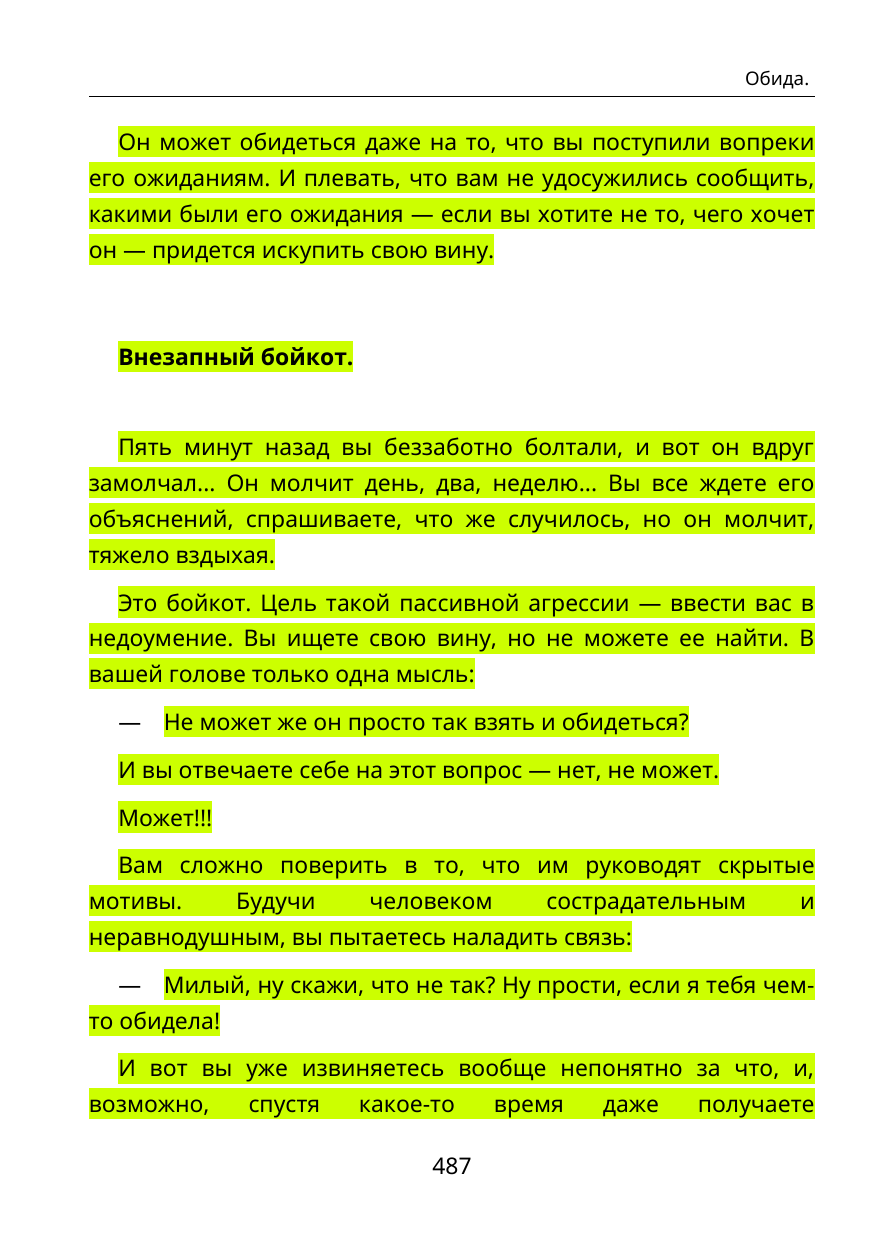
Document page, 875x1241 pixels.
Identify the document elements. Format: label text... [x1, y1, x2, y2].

list Не может же он просто так взять и обидеться? [88, 706, 815, 737]
subtitle Внезапный бойкот. [88, 341, 815, 372]
text И вы отвечаете себе на этот вопрос — нет, не может. [88, 754, 815, 785]
text И вот вы уже извиняетесь вообще непонятно за что, и, возможно, спустя какое-то время даже получаете [88, 1052, 815, 1119]
text Может!!! [88, 801, 815, 833]
list Милый, ну скажи, что не так? Ну прости, если я тебя чем-то обидела! [88, 969, 815, 1036]
text Пять минут назад вы беззаботно болтали, и вот он вдруг замолчал... Он молчит день, два, неделю... Вы все ждете его объяснений, спрашиваете, что же случилось, но он молчит, тяжело вздыхая. [88, 431, 815, 570]
text Это бойкот. Цель такой пассивной агрессии — ввести вас в недоумение. Вы ищете свою вину, но не можете ее найти. В вашей голове только одна мысль: [88, 586, 815, 689]
text Он может обидеться даже на то, что вы поступили вопреки его ожиданиям. И плевать, что вам не удосужились сообщить, какими были его ожидания — если вы хотите не то, чего хочет он — придется искупить свою вину. [88, 126, 815, 265]
text Вам сложно поверить в то, что им руководят скрытые мотивы. Будучи человеком сострадательным и неравнодушным, вы пытаетесь наладить связь: [88, 849, 815, 952]
